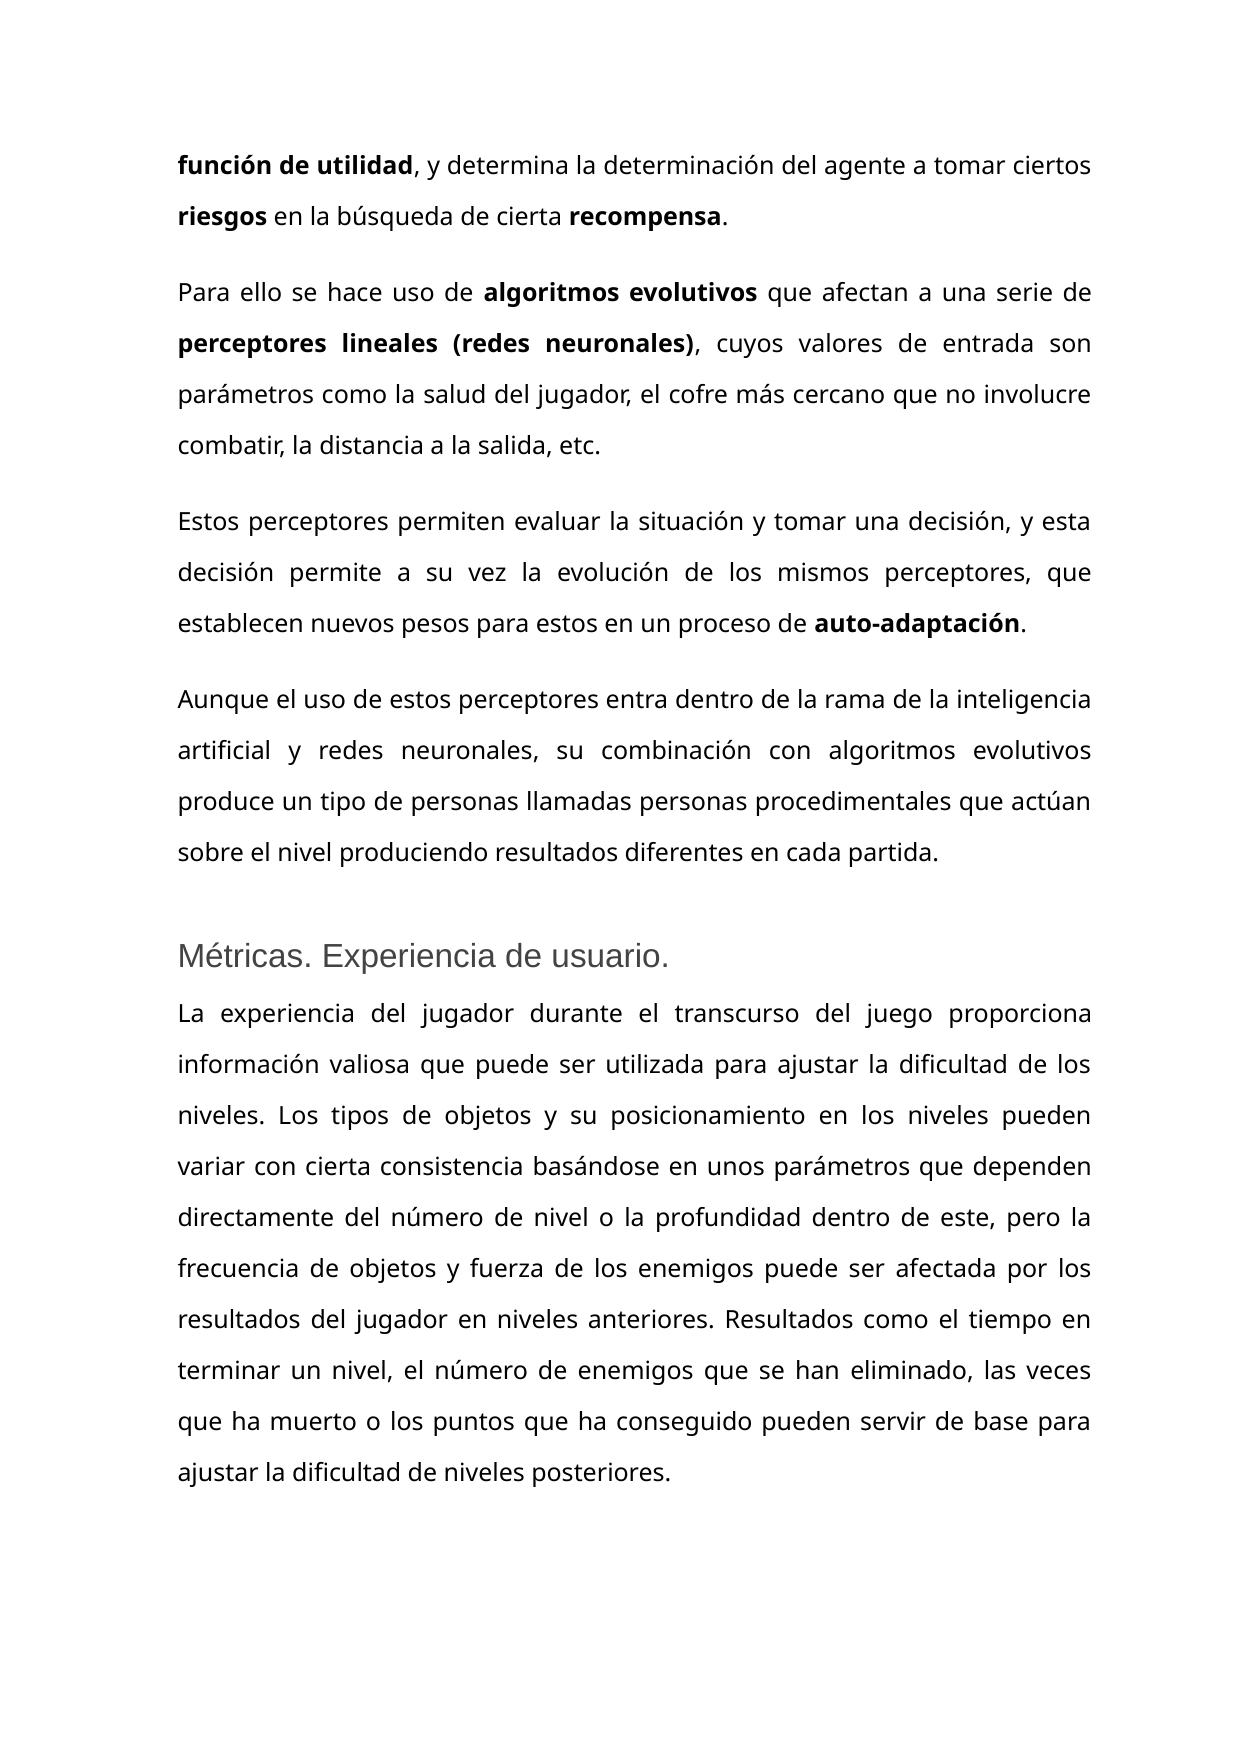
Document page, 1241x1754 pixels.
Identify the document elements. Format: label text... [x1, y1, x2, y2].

subtitle Métricas. Experiencia de usuario. [177, 936, 1093, 974]
text Estos perceptores permiten evaluar la situación y tomar una decisión, y esta decisión permite a su vez la evolución de los mismos perceptores, que establecen nuevos pesos para estos en un proceso de auto-adaptación. [177, 504, 1093, 640]
text Para ello se hace uso de algoritmos evolutivos que afectan a una serie de perceptores lineales (redes neuronales), cuyos valores de entrada son parámetros como la salud del jugador, el cofre más cercano que no involucre combatir, la distancia a la salida, etc. [177, 275, 1093, 462]
text Aunque el uso de estos perceptores entra dentro de la rama de la inteligencia artificial y redes neuronales, su combinación con algoritmos evolutivos produce un tipo de personas llamadas personas procedimentales que actúan sobre el nivel produciendo resultados diferentes en cada partida. [177, 682, 1093, 869]
text función de utilidad, y determina la determinación del agente a tomar ciertos riesgos en la búsqueda de cierta recompensa. [177, 148, 1093, 233]
text La experiencia del jugador durante el transcurso del juego proporciona información valiosa que puede ser utilizada para ajustar la dificultad de los niveles. Los tipos de objetos y su posicionamiento en los niveles pueden variar con cierta consistencia basándose en unos parámetros que dependen directamente del número de nivel o la profundidad dentro de este, pero la frecuencia de objetos y fuerza de los enemigos puede ser afectada por los resultados del jugador en niveles anteriores. Resultados como el tiempo en terminar un nivel, el número de enemigos que se han eliminado, las veces que ha muerto o los puntos que ha conseguido pueden servir de base para ajustar la dificultad de niveles posteriores. [177, 995, 1093, 1489]
